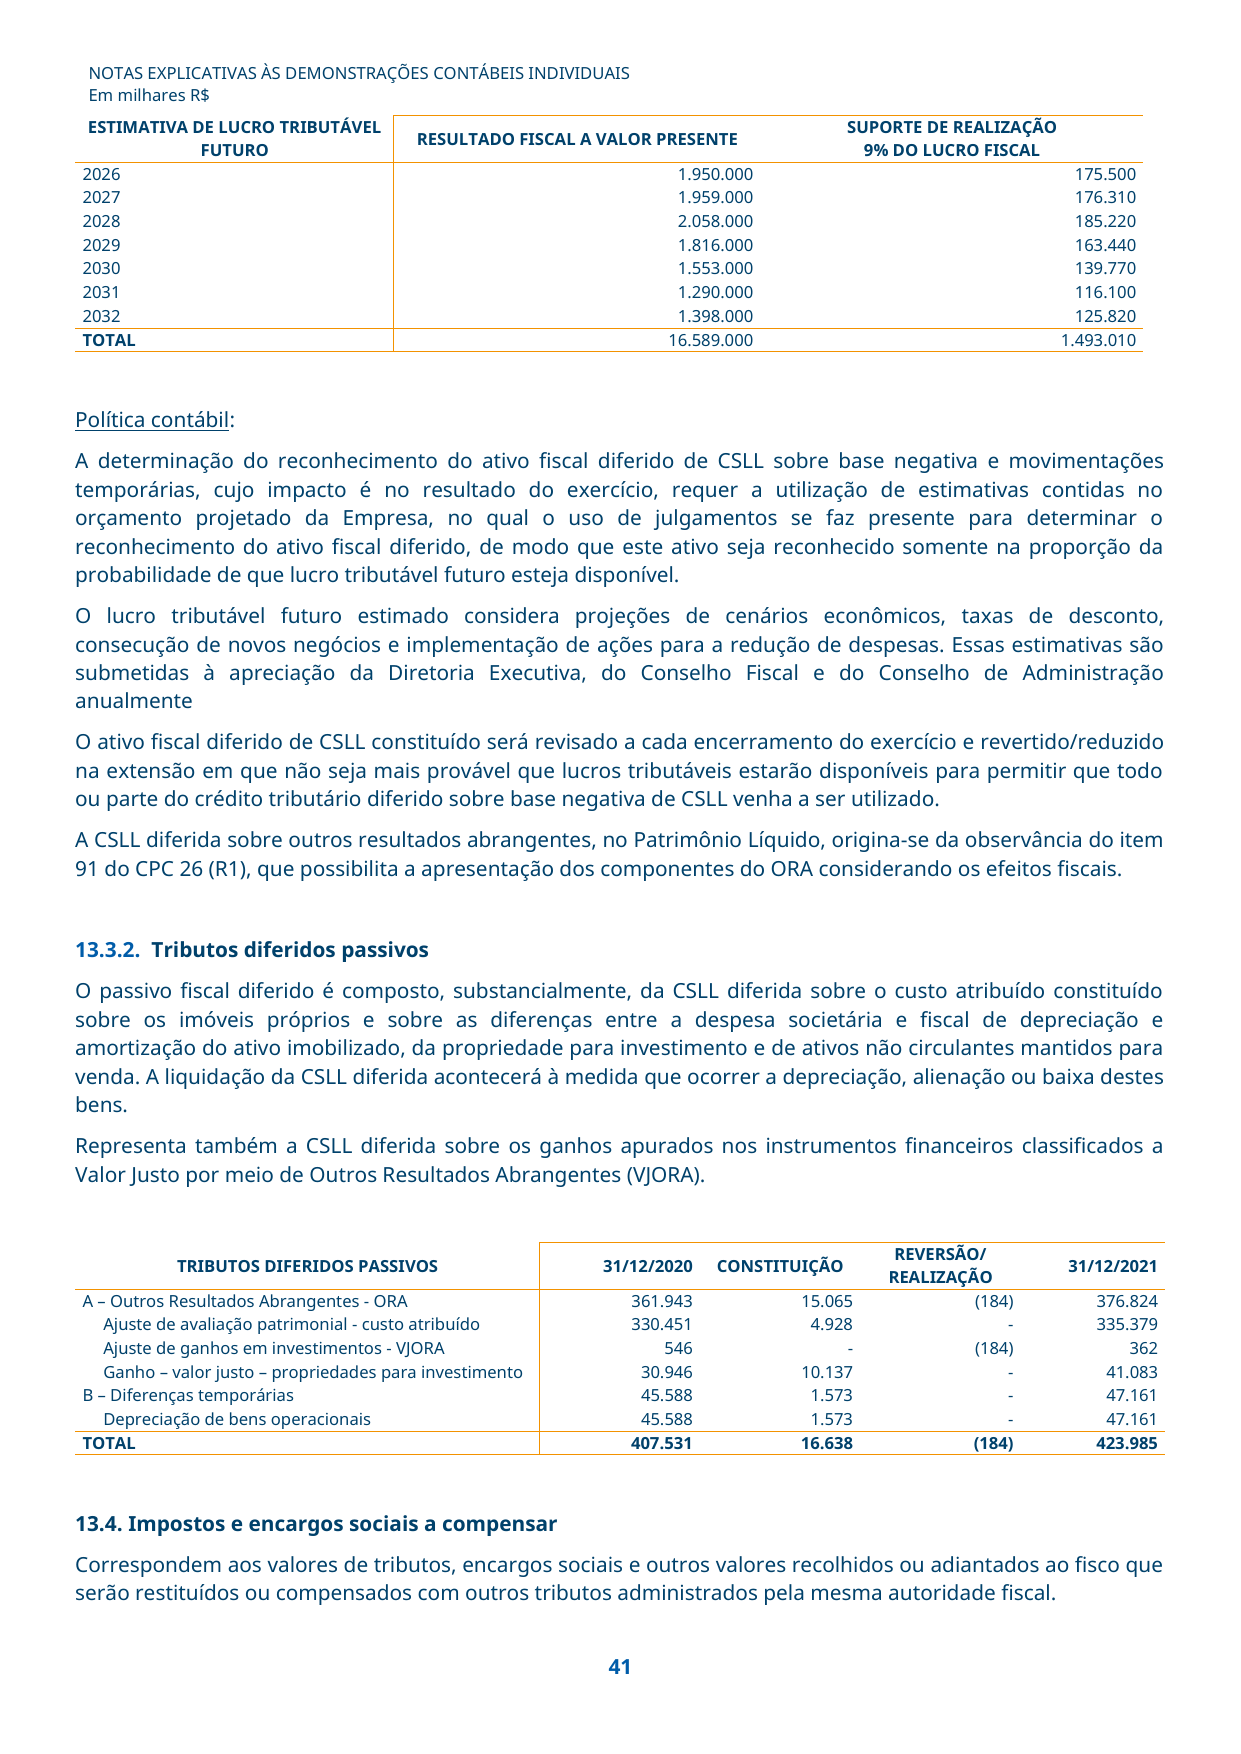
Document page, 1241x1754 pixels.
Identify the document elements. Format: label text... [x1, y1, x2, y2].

table_cell 1.573 [700, 1384, 860, 1407]
table_cell 15.065 [700, 1290, 860, 1312]
table_cell - [860, 1313, 1021, 1336]
table_cell A – Outros Resultados Abrangentes - ORA [75, 1290, 539, 1312]
table_cell 2032 [75, 304, 393, 327]
table_cell (184) [860, 1290, 1021, 1312]
table_cell - [700, 1336, 860, 1360]
table_cell 16.638 [700, 1432, 860, 1454]
table_cell 16.589.000 [394, 329, 761, 351]
text Representa também a CSLL diferida sobre os ganhos apurados nos instrumentos financeiros classificados a Valor Justo por meio de Outros Resultados Abrangentes (VJORA). [75, 1131, 1165, 1188]
table_cell 2029 [75, 233, 393, 257]
table_header SUPORTE DE REALIZAÇÃO 9% DO LUCRO FISCAL [761, 116, 1143, 162]
table_cell 2031 [75, 280, 393, 304]
text Correspondem aos valores de tributos, encargos sociais e outros valores recolhidos ou adiantados ao fisco que serão restituídos ou compensados com outros tributos administrados pela mesma autoridade fiscal. [75, 1550, 1165, 1607]
table_cell 2030 [75, 257, 393, 280]
table_cell 335.379 [1021, 1313, 1165, 1336]
table_cell 116.100 [761, 280, 1143, 304]
table_cell 1.553.000 [394, 257, 761, 280]
table_cell 546 [540, 1336, 700, 1360]
table_cell 1.816.000 [394, 233, 761, 257]
table_header 31/12/2020 [540, 1243, 700, 1289]
table_cell 330.451 [540, 1313, 700, 1336]
text A CSLL diferida sobre outros resultados abrangentes, no Patrimônio Líquido, origina-se da observância do item 91 do CPC 26 (R1), que possibilita a apresentação dos componentes do ORA considerando os efeitos fiscais. [75, 825, 1165, 882]
table_cell 139.770 [761, 257, 1143, 280]
table_header REVERSÃO/ REALIZAÇÃO [860, 1243, 1021, 1289]
table_cell 2028 [75, 209, 393, 233]
table_header RESULTADO FISCAL A VALOR PRESENTE [394, 116, 761, 162]
table_cell 10.137 [700, 1360, 860, 1383]
text Política contábil: [75, 406, 1165, 434]
table_cell 423.985 [1021, 1432, 1165, 1454]
table_cell 47.161 [1021, 1384, 1165, 1407]
table_cell 45.588 [540, 1384, 700, 1407]
table_header 31/12/2021 [1021, 1243, 1165, 1289]
table_cell 45.588 [540, 1407, 700, 1431]
text O lucro tributável futuro estimado considera projeções de cenários econômicos, taxas de desconto, consecução de novos negócios e implementação de ações para a redução de despesas. Essas estimativas são submetidas à apreciação da Diretoria Executiva, do Conselho Fiscal e do Conselho de Administração anualmente [75, 601, 1165, 715]
table_cell Depreciação de bens operacionais [75, 1407, 539, 1431]
table_cell TOTAL [75, 1432, 539, 1454]
table_cell 2.058.000 [394, 209, 761, 233]
table_cell 4.928 [700, 1313, 860, 1336]
table_cell Ajuste de ganhos em investimentos - VJORA [75, 1336, 539, 1360]
table_header ESTIMATIVA DE LUCRO TRIBUTÁVEL FUTURO [75, 115, 393, 162]
table_cell 1.290.000 [394, 280, 761, 304]
table_cell 1.950.000 [394, 163, 761, 186]
table_header TRIBUTOS DIFERIDOS PASSIVOS [75, 1242, 539, 1289]
table_cell 376.824 [1021, 1290, 1165, 1312]
table_cell 176.310 [761, 186, 1143, 209]
text O passivo fiscal diferido é composto, substancialmente, da CSLL diferida sobre o custo atribuído constituído sobre os imóveis próprios e sobre as diferenças entre a despesa societária e fiscal de depreciação e amortização do ativo imobilizado, da propriedade para investimento e de ativos não circulantes mantidos para venda. A liquidação da CSLL diferida acontecerá à medida que ocorrer a depreciação, alienação ou baixa destes bens. [75, 977, 1165, 1119]
table_cell Ganho – valor justo – propriedades para investimento [75, 1360, 539, 1383]
table_cell 2027 [75, 186, 393, 209]
table_cell 1.398.000 [394, 304, 761, 327]
table_cell - [860, 1407, 1021, 1431]
table_cell 47.161 [1021, 1407, 1165, 1431]
table_cell 1.959.000 [394, 186, 761, 209]
list Impostos e encargos sociais a compensar [75, 1509, 1165, 1537]
list Tributos diferidos passivos [75, 936, 1165, 964]
table_cell 125.820 [761, 304, 1143, 327]
table_cell 1.493.010 [761, 329, 1143, 351]
table_cell (184) [860, 1432, 1021, 1454]
table_cell 407.531 [540, 1432, 700, 1454]
table_cell 163.440 [761, 233, 1143, 257]
table_cell B – Diferenças temporárias [75, 1384, 539, 1407]
table_header CONSTITUIÇÃO [700, 1243, 860, 1289]
table_cell 1.573 [700, 1407, 860, 1431]
table_cell 30.946 [540, 1360, 700, 1383]
text O ativo fiscal diferido de CSLL constituído será revisado a cada encerramento do exercício e revertido/reduzido na extensão em que não seja mais provável que lucros tributáveis estarão disponíveis para permitir que todo ou parte do crédito tributário diferido sobre base negativa de CSLL venha a ser utilizado. [75, 727, 1165, 813]
table_cell Ajuste de avaliação patrimonial - custo atribuído [75, 1313, 539, 1336]
table_cell - [860, 1360, 1021, 1383]
text A determinação do reconhecimento do ativo fiscal diferido de CSLL sobre base negativa e movimentações temporárias, cujo impacto é no resultado do exercício, requer a utilização de estimativas contidas no orçamento projetado da Empresa, no qual o uso de julgamentos se faz presente para determinar o reconhecimento do ativo fiscal diferido, de modo que este ativo seja reconhecido somente na proporção da probabilidade de que lucro tributável futuro esteja disponível. [75, 447, 1165, 589]
table_cell 175.500 [761, 163, 1143, 186]
table_cell 41.083 [1021, 1360, 1165, 1383]
table_cell TOTAL [75, 329, 393, 351]
table_cell 362 [1021, 1336, 1165, 1360]
table_cell 361.943 [540, 1290, 700, 1312]
table_cell 2026 [75, 163, 393, 186]
table_cell 185.220 [761, 209, 1143, 233]
table_cell - [860, 1384, 1021, 1407]
table_cell (184) [860, 1336, 1021, 1360]
